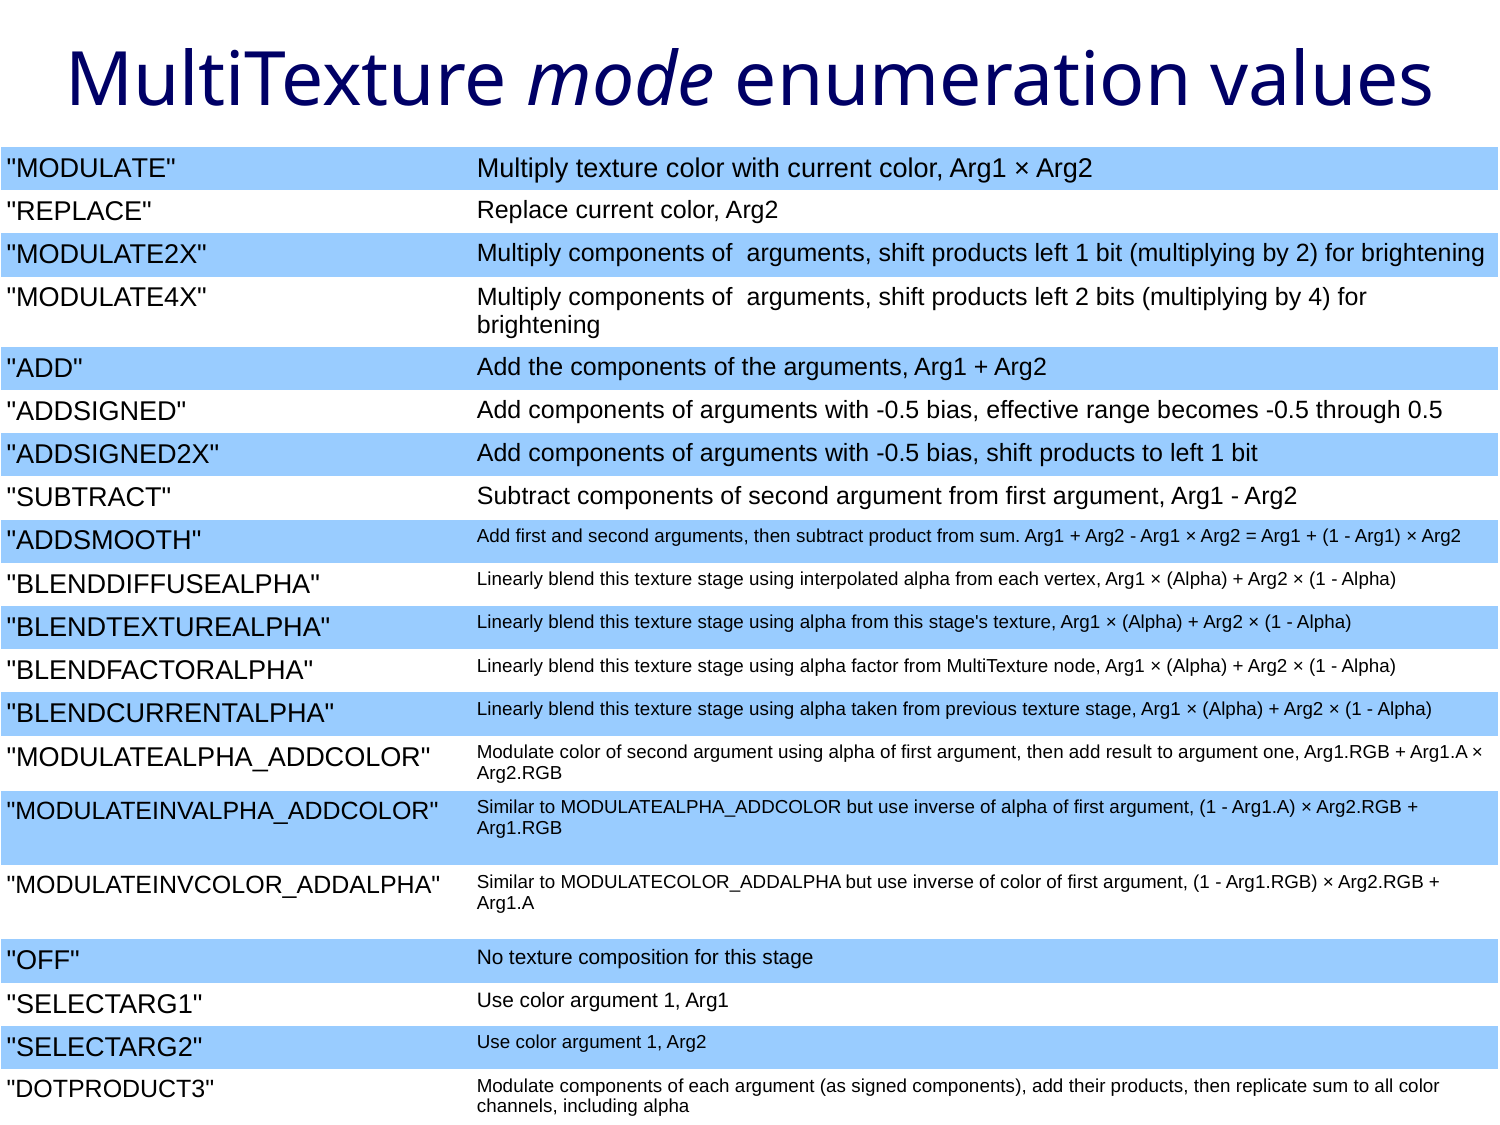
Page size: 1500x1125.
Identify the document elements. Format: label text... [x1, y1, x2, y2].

table_cell "OFF" [1, 939, 471, 983]
table_cell Modulate components of each argument (as signed components), add their products, then replicate sum to all color channels, including alpha [471, 1069, 1498, 1125]
table_cell No texture composition for this stage [471, 939, 1498, 983]
table_cell "BLENDTEXTUREALPHA" [1, 606, 471, 649]
title MultiTexture mode enumeration values [0, 19, 1500, 133]
table_cell Add first and second arguments, then subtract product from sum. Arg1 + Arg2 - Arg1 × Arg2 = Arg1 + (1 - Arg1) × Arg2 [471, 520, 1498, 563]
table_cell Multiply components of arguments, shift products left 2 bits (multiplying by 4) for brightening [471, 277, 1498, 347]
table_cell Use color argument 1, Arg2 [471, 1026, 1498, 1069]
table_cell "ADDSIGNED2X" [1, 433, 471, 476]
table_cell Multiply components of arguments, shift products left 1 bit (multiplying by 2) for brightening [471, 233, 1498, 277]
table_cell "MODULATEALPHA_ADDCOLOR" [1, 736, 471, 791]
table_cell "BLENDCURRENTALPHA" [1, 692, 471, 736]
table_cell "SELECTARG2" [1, 1026, 471, 1069]
table_cell Add the components of the arguments, Arg1 + Arg2 [471, 347, 1498, 390]
table_cell Linearly blend this texture stage using interpolated alpha from each vertex, Arg1 × (Alpha) + Arg2 × (1 - Alpha) [471, 563, 1498, 606]
table_cell Similar to MODULATECOLOR_ADDALPHA but use inverse of color of first argument, (1 - Arg1.RGB) × Arg2.RGB + Arg1.A [471, 865, 1498, 939]
table_cell Similar to MODULATEALPHA_ADDCOLOR but use inverse of alpha of first argument, (1 - Arg1.A) × Arg2.RGB + Arg1.RGB [471, 791, 1498, 865]
table_cell "SELECTARG1" [1, 983, 471, 1026]
table_cell Linearly blend this texture stage using alpha from this stage's texture, Arg1 × (Alpha) + Arg2 × (1 - Alpha) [471, 606, 1498, 649]
table_cell "ADDSMOOTH" [1, 520, 471, 563]
table_cell Linearly blend this texture stage using alpha taken from previous texture stage, Arg1 × (Alpha) + Arg2 × (1 - Alpha) [471, 692, 1498, 736]
table_cell Use color argument 1, Arg1 [471, 983, 1498, 1026]
table_cell Add components of arguments with -0.5 bias, shift products to left 1 bit [471, 433, 1498, 476]
table_cell Subtract components of second argument from first argument, Arg1 - Arg2 [471, 476, 1498, 520]
table_cell Linearly blend this texture stage using alpha factor from MultiTexture node, Arg1 × (Alpha) + Arg2 × (1 - Alpha) [471, 649, 1498, 692]
table_cell "SUBTRACT" [1, 476, 471, 520]
table_header Multiply texture color with current color, Arg1 × Arg2 [471, 147, 1498, 190]
table_cell "MODULATE2X" [1, 233, 471, 277]
table_cell "MODULATEINVALPHA_ADDCOLOR" [1, 791, 471, 865]
table_cell "ADD" [1, 347, 471, 390]
table_cell Replace current color, Arg2 [471, 190, 1498, 233]
table_header "MODULATE" [1, 147, 471, 190]
table_cell "BLENDDIFFUSEALPHA" [1, 563, 471, 606]
table_cell "DOTPRODUCT3" [1, 1069, 471, 1125]
table_cell "MODULATEINVCOLOR_ADDALPHA" [1, 865, 471, 939]
table_cell "REPLACE" [1, 190, 471, 233]
table_cell "MODULATE4X" [1, 277, 471, 347]
table_cell Modulate color of second argument using alpha of first argument, then add result to argument one, Arg1.RGB + Arg1.A × Arg2.RGB [471, 736, 1498, 791]
table_cell "ADDSIGNED" [1, 390, 471, 433]
table_cell "BLENDFACTORALPHA" [1, 649, 471, 692]
table_cell Add components of arguments with -0.5 bias, effective range becomes -0.5 through 0.5 [471, 390, 1498, 433]
